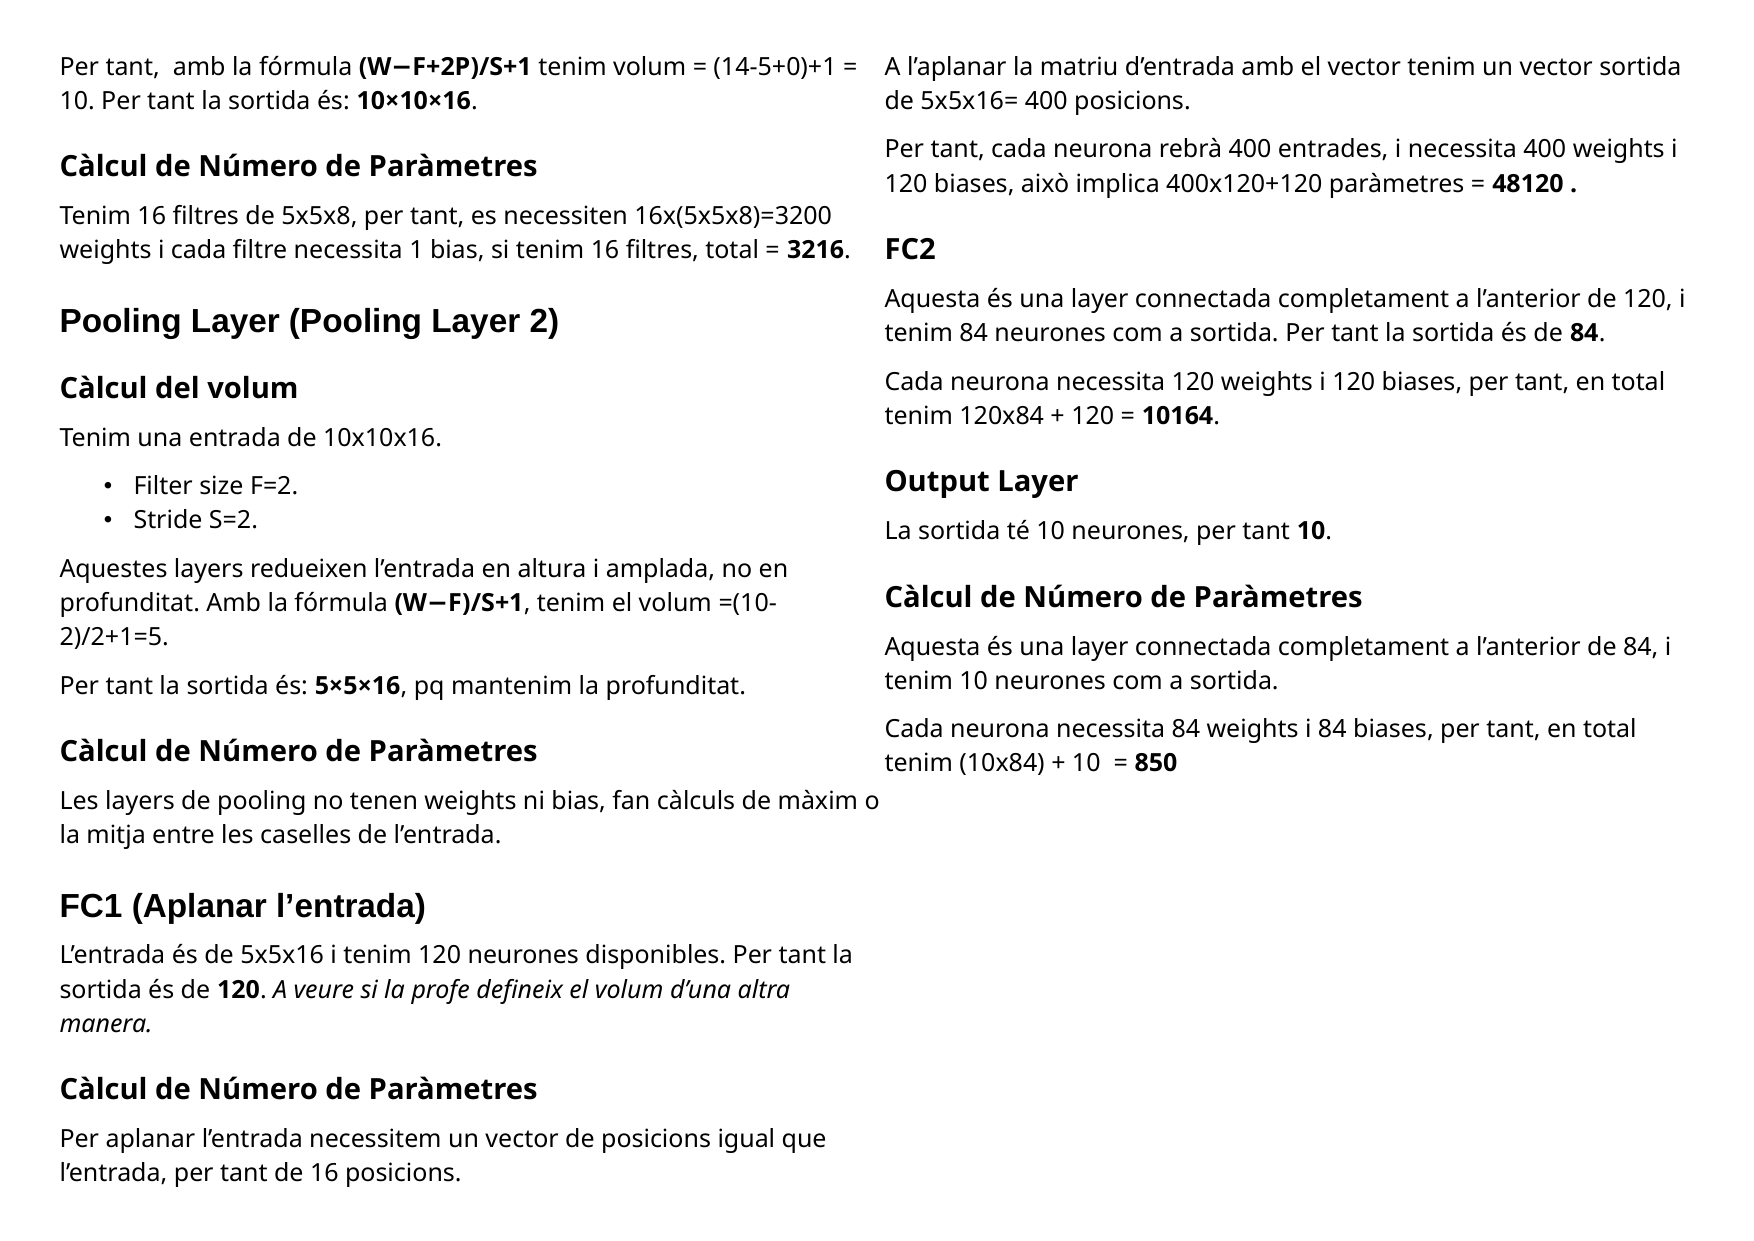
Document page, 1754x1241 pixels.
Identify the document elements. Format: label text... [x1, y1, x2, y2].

text Cada neurona necessita 84 weights i 84 biases, per tant, en total tenim (10x84) + 10 = 850 [884, 711, 1709, 779]
subtitle FC1 (Aplanar l’entrada) [59, 886, 884, 925]
subtitle Pooling Layer (Pooling Layer 2) [59, 301, 884, 340]
list Stride S=2. [104, 502, 884, 536]
text Aquestes layers redueixen l’entrada en altura i amplada, no en profunditat. Amb la fórmula (W−F)/S​+1, tenim el volum =(10-2)​/2+1=5. [59, 551, 884, 653]
subtitle Càlcul de Número de Paràmetres [59, 1068, 884, 1108]
text Aquesta és una layer connectada completament a l’anterior de 84, i tenim 10 neurones com a sortida. [884, 628, 1709, 696]
text Per tant la sortida és: 5×5×16, pq mantenim la profunditat. [59, 667, 884, 701]
text Per aplanar l’entrada necessitem un vector de posicions igual que l’entrada, per tant de 16 posicions. [59, 1121, 884, 1189]
text La sortida té 10 neurones, per tant 10. [884, 513, 1709, 547]
text A l’aplanar la matriu d’entrada amb el vector tenim un vector sortida de 5x5x16= 400 posicions. [884, 48, 1709, 117]
list Filter size F=2. [104, 468, 884, 502]
subtitle Output Layer [884, 461, 1709, 500]
subtitle Càlcul de Número de Paràmetres [59, 146, 884, 185]
text Tenim 16 filtres de 5x5x8, per tant, es necessiten 16x(5x5x8)=3200 weights i cada filtre necessita 1 bias, si tenim 16 filtres, total = 3216. [59, 198, 884, 266]
subtitle Càlcul de Número de Paràmetres [884, 576, 1709, 616]
text Tenim una entrada de 10x10x16. [59, 419, 884, 453]
text Per tant, cada neurona rebrà 400 entrades, i necessita 400 weights i 120 biases, això implica 400x120+120 paràmetres = 48120 . [884, 131, 1709, 199]
text Aquesta és una layer connectada completament a l’anterior de 120, i tenim 84 neurones com a sortida. Per tant la sortida és de 84. [884, 281, 1709, 349]
subtitle Càlcul de Número de Paràmetres [59, 731, 884, 770]
text Les layers de pooling no tenen weights ni bias, fan càlculs de màxim o la mitja entre les caselles de l’entrada. [59, 783, 884, 851]
subtitle Càlcul del volum [59, 367, 884, 407]
text L’entrada és de 5x5x16 i tenim 120 neurones disponibles. Per tant la sortida és de 120. A veure si la profe defineix el volum d’una altra manera. [59, 937, 884, 1039]
text Cada neurona necessita 120 weights i 120 biases, per tant, en total tenim 120x84 + 120 = 10164. [884, 363, 1709, 431]
subtitle FC2 [884, 228, 1709, 268]
text Per tant, amb la fórmula (W−F+2P)​/S+1 tenim volum = (14-5+0)+1 = 10. Per tant la sortida és: 10×10×16. [59, 48, 884, 117]
